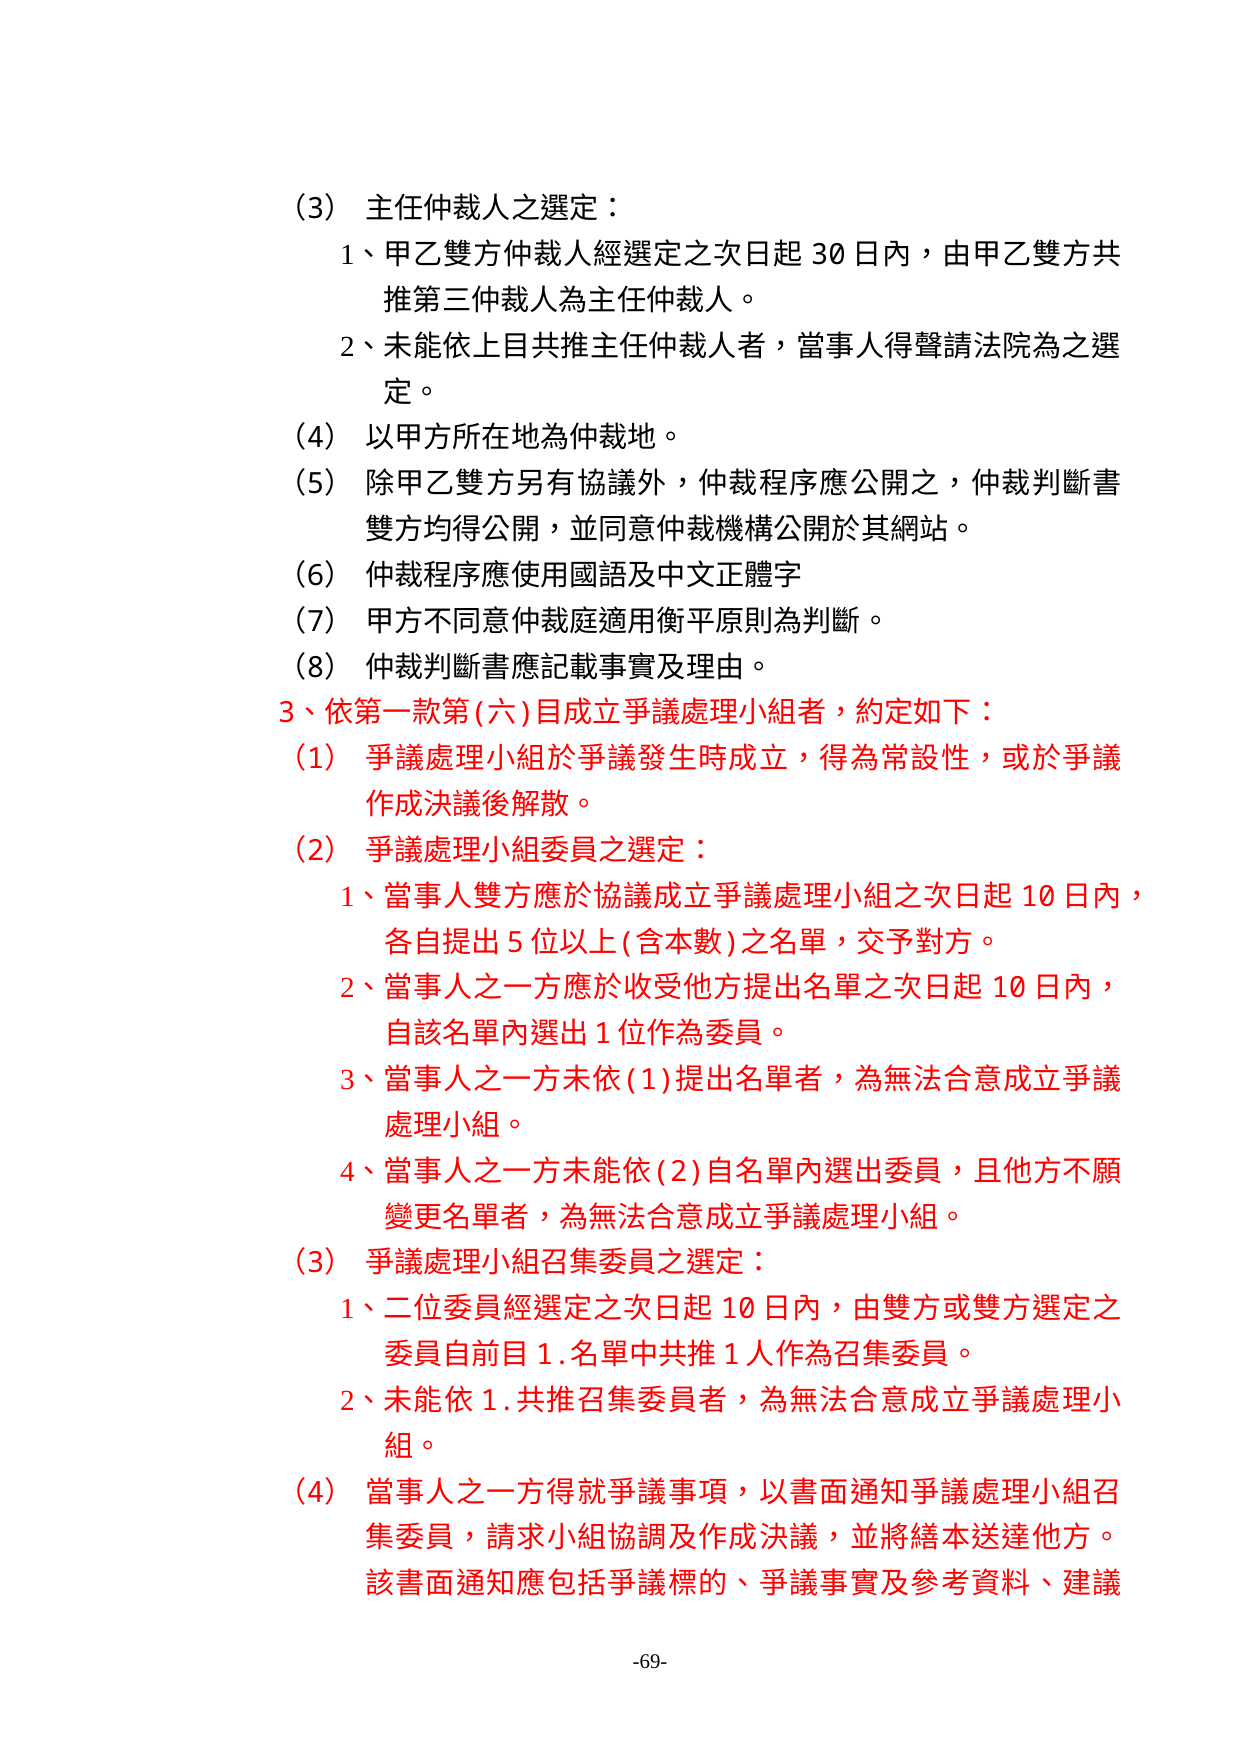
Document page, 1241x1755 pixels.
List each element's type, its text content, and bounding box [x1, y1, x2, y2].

list 當事人之一方未能依(2)自名單內選出委員，且他方不願變更名單者，為無法合意成立爭議處理小組。 [340, 1144, 1122, 1236]
list 依第一款第(六)目成立爭議處理小組者，約定如下： [278, 686, 1122, 732]
list 二位委員經選定之次日起10日內，由雙方或雙方選定之委員自前目1.名單中共推1人作為召集委員。 [340, 1282, 1122, 1374]
list 甲方不同意仲裁庭適用衡平原則為判斷。 [277, 594, 1122, 640]
list 爭議處理小組委員之選定： [277, 824, 1122, 869]
list 未能依上目共推主任仲裁人者，當事人得聲請法院為之選定。 [340, 319, 1122, 411]
list 以甲方所在地為仲裁地。 [277, 411, 1122, 457]
list 當事人之一方應於收受他方提出名單之次日起10日內，自該名單內選出1位作為委員。 [340, 961, 1122, 1053]
list 當事人雙方應於協議成立爭議處理小組之次日起10日內，各自提出5位以上(含本數)之名單，交予對方。 [340, 869, 1122, 961]
list 未能依1.共推召集委員者，為無法合意成立爭議處理小組。 [340, 1374, 1122, 1465]
list 仲裁判斷書應記載事實及理由。 [277, 640, 1122, 686]
list 除甲乙雙方另有協議外，仲裁程序應公開之，仲裁判斷書雙方均得公開，並同意仲裁機構公開於其網站。 [277, 457, 1122, 549]
list 爭議處理小組召集委員之選定： [277, 1236, 1122, 1282]
list 爭議處理小組於爭議發生時成立，得為常設性，或於爭議作成決議後解散。 [277, 732, 1122, 824]
list 仲裁程序應使用國語及中文正體字 [277, 549, 1122, 594]
list 主任仲裁人之選定： [277, 182, 1122, 228]
list 當事人之一方未依(1)提出名單者，為無法合意成立爭議處理小組。 [340, 1053, 1122, 1144]
list 甲乙雙方仲裁人經選定之次日起30日內，由甲乙雙方共推第三仲裁人為主任仲裁人。 [340, 228, 1122, 319]
list 當事人之一方得就爭議事項，以書面通知爭議處理小組召集委員，請求小組協調及作成決議，並將繕本送達他方。該書面通知應包括爭議標的、爭議事實及參考資料、建議 [277, 1465, 1122, 1603]
